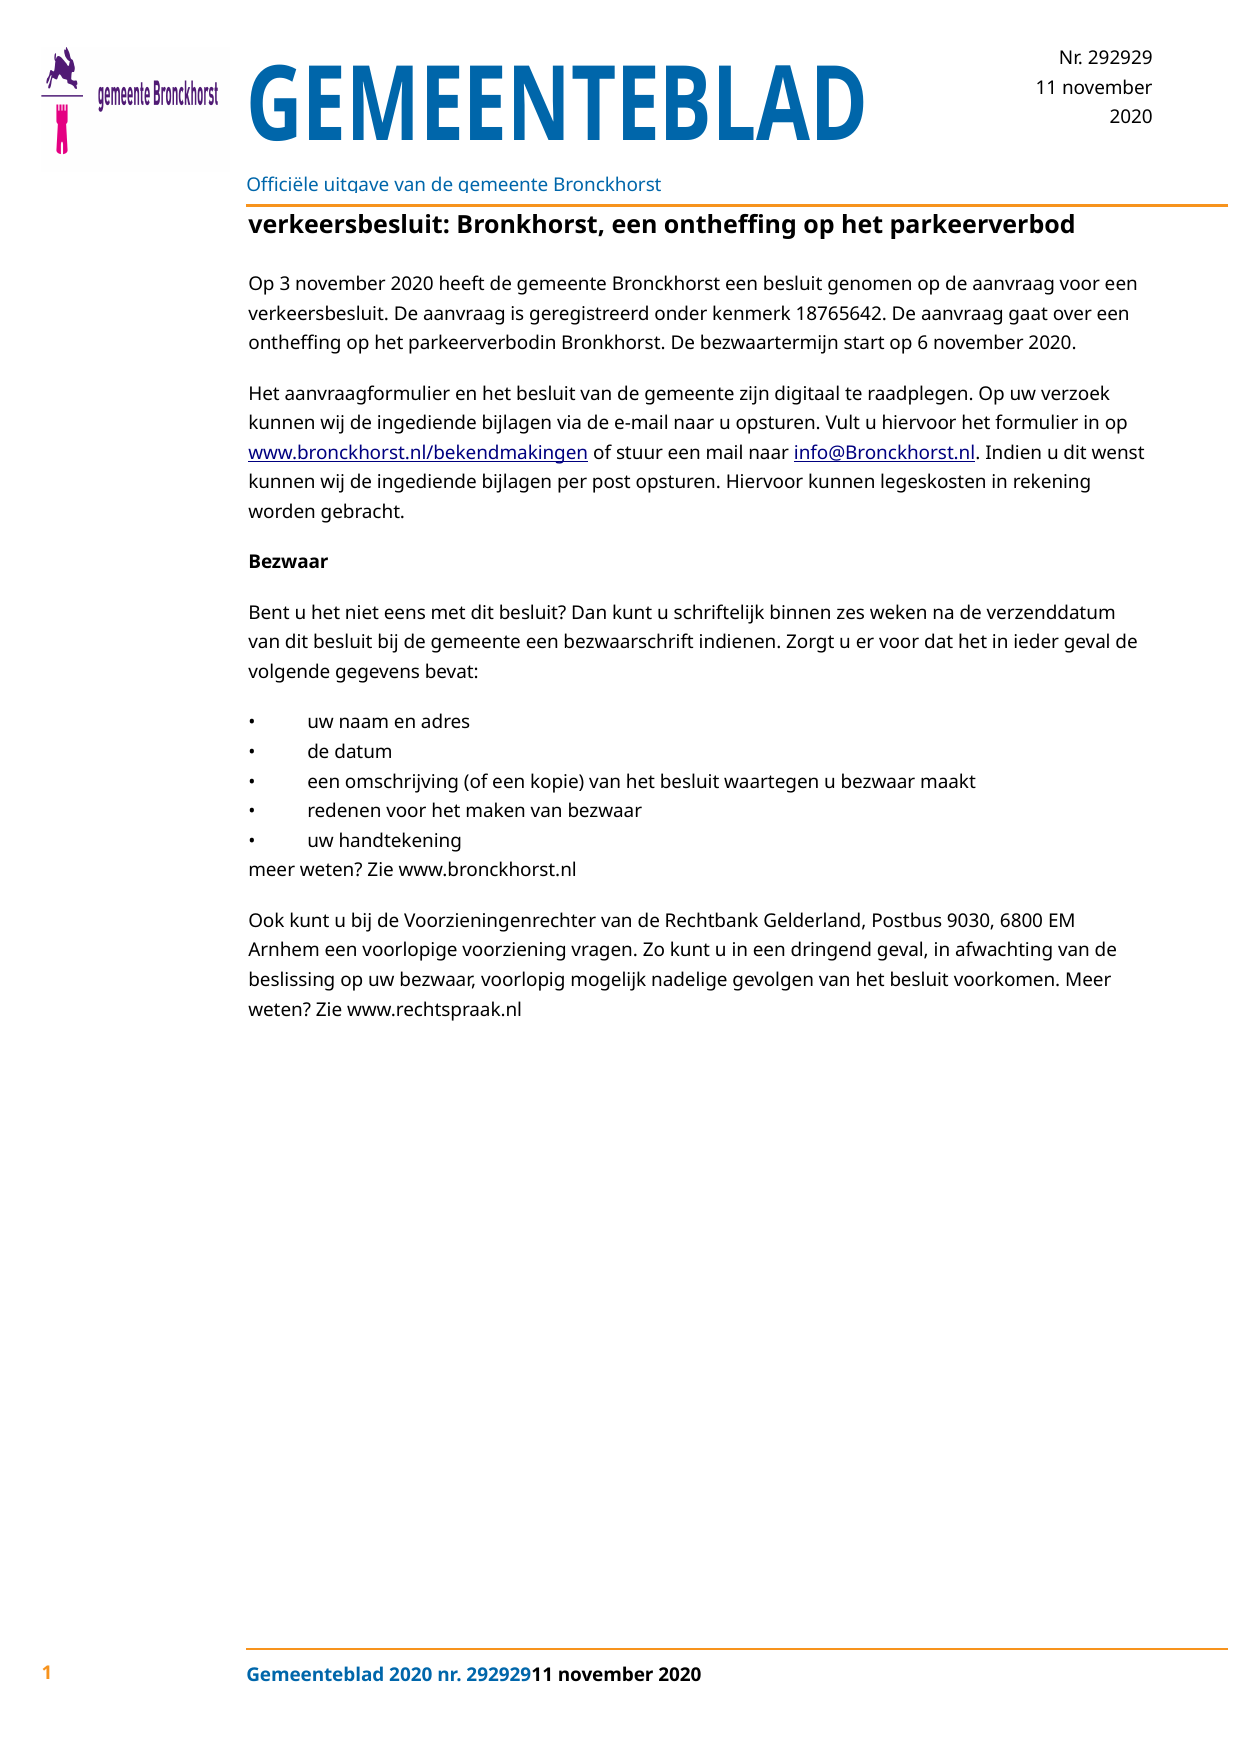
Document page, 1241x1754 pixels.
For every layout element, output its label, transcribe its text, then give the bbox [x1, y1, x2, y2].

picture [41, 47, 231, 172]
text Bezwaar [248, 549, 1152, 574]
list een omschrijving (of een kopie) van het besluit waartegen u bezwaar maakt [248, 768, 1152, 793]
text Ook kunt u bij de Voorzieningenrechter van de Rechtbank Gelderland, Postbus 9030, 6800 EM Arnhem een voorlopige voorziening vragen. Zo kunt u in een dringend geval, in afwachting van de beslissing op uw bezwaar, voorlopig mogelijk nadelige gevolgen van het besluit voorkomen. Meer weten? Zie www.rechtspraak.nl [248, 907, 1152, 1021]
text meer weten? Zie www.bronckhorst.nl [248, 857, 1152, 882]
list uw handtekening [248, 827, 1152, 853]
text Op 3 november 2020 heeft de gemeente Bronckhorst een besluit genomen op de aanvraag voor een verkeersbesluit. De aanvraag is geregistreerd onder kenmerk 18765642. De aanvraag gaat over een ontheffing op het parkeerverbodin Bronkhorst. De bezwaartermijn start op 6 november 2020. [248, 270, 1152, 355]
text Bent u het niet eens met dit besluit? Dan kunt u schriftelijk binnen zes weken na de verzenddatum van dit besluit bij de gemeente een bezwaarschrift indienen. Zorgt u er voor dat het in ieder geval de volgende gegevens bevat: [248, 599, 1152, 684]
text verkeersbesluit: Bronkhorst, een ontheffing op het parkeerverbod [248, 207, 1152, 241]
list de datum [248, 738, 1152, 764]
text Het aanvraagformulier en het besluit van de gemeente zijn digitaal te raadplegen. Op uw verzoek kunnen wij de ingediende bijlagen via de e-mail naar u opsturen. Vult u hiervoor het formulier in op www.bronckhorst.nl/bekendmakingen of stuur een mail naar info@Bronckhorst.nl. Indien u dit wenst kunnen wij de ingediende bijlagen per post opsturen. Hiervoor kunnen legeskosten in rekening worden gebracht. [248, 380, 1152, 524]
list uw naam en adres [248, 709, 1152, 734]
list redenen voor het maken van bezwaar [248, 797, 1152, 823]
